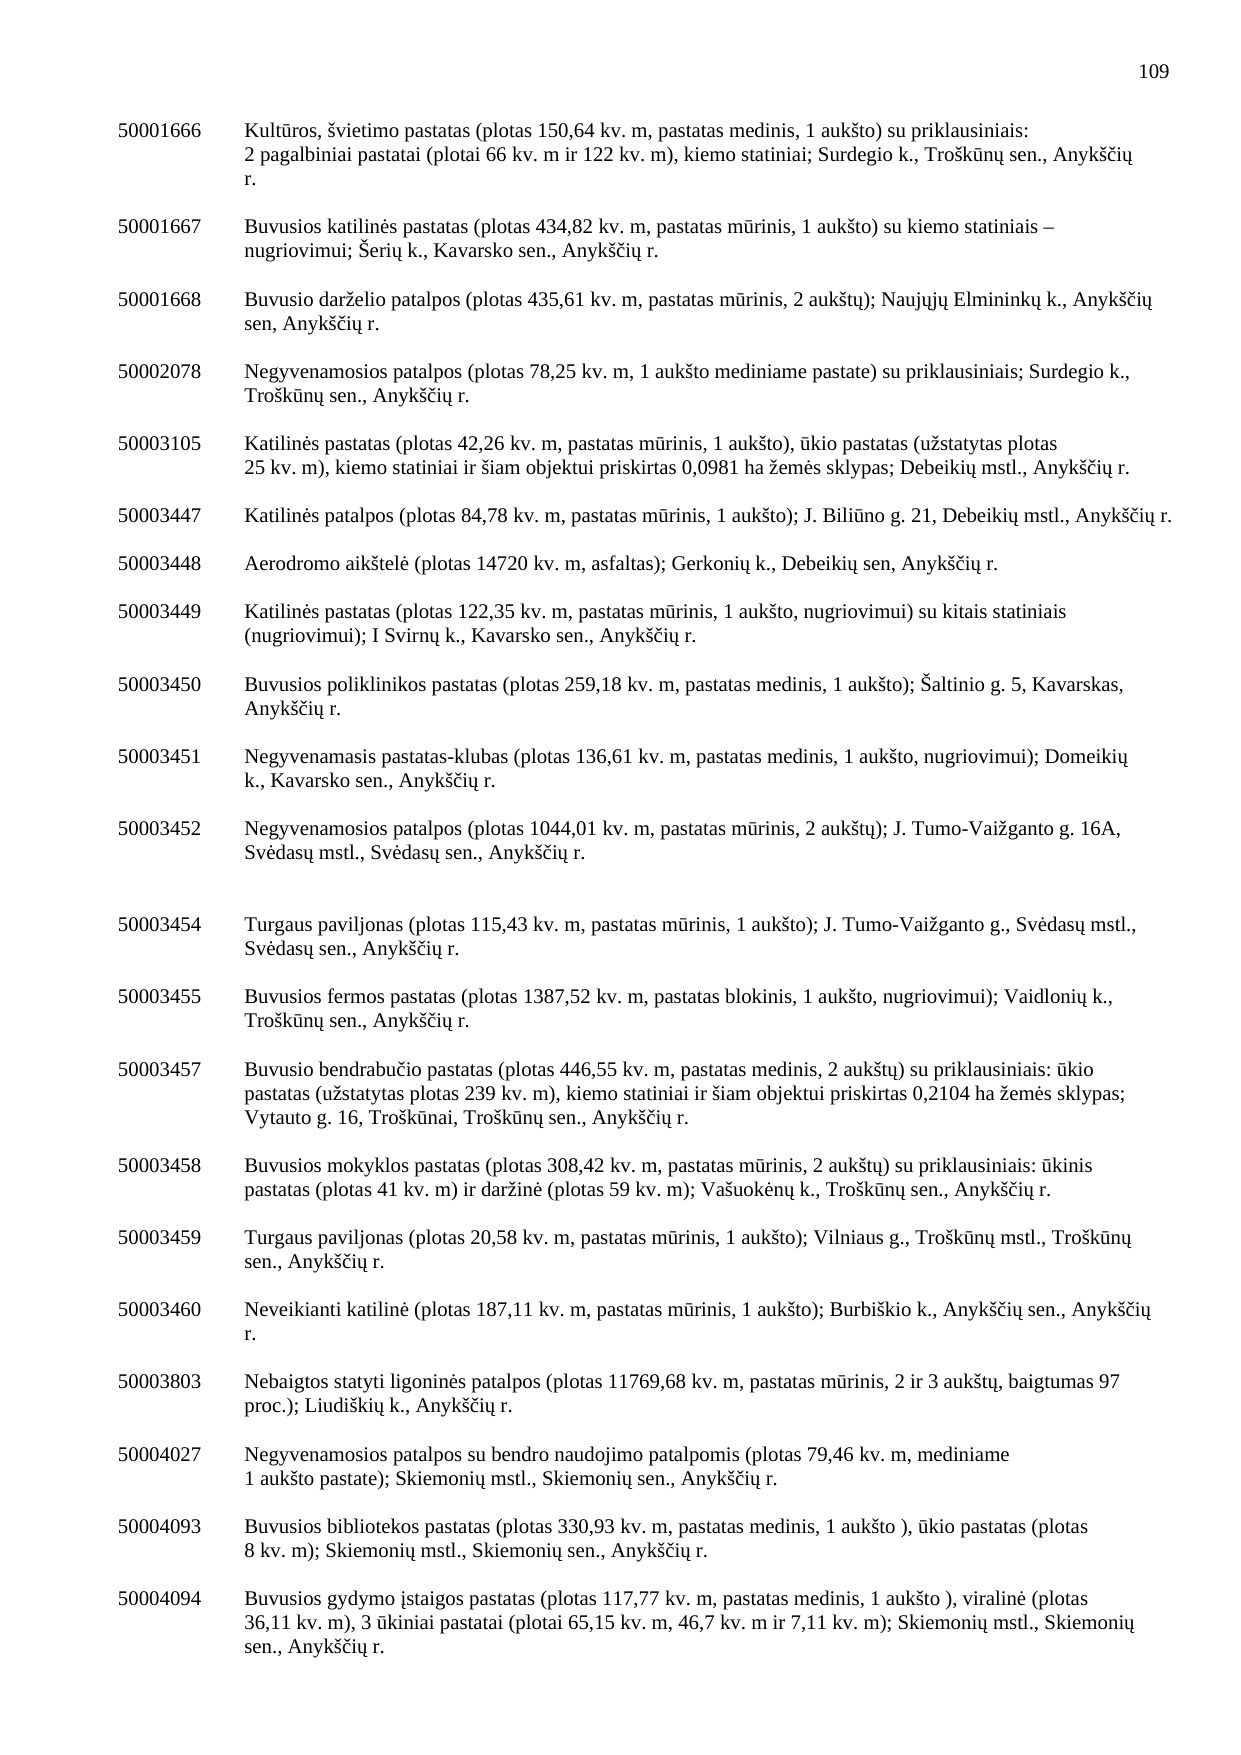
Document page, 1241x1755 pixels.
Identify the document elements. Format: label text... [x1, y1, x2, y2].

table_cell Neveikianti katilinė (plotas 187,11 kv. m, pastatas mūrinis, 1 aukšto); Burbiškio k., Anykščių sen., Anykščių r. [233, 1297, 1178, 1345]
table_cell 50003450 [101, 672, 233, 720]
table_cell [101, 960, 1198, 984]
table_cell [1178, 1514, 1192, 1562]
table_cell [1207, 359, 1240, 407]
table_cell [1207, 1418, 1240, 1442]
table_cell Negyvenamosios patalpos (plotas 78,25 kv. m, 1 aukšto mediniame pastate) su priklausiniais; Surdegio k., Troškūnų sen., Anykščių r. [233, 359, 1148, 407]
table_cell [1163, 359, 1178, 407]
table_cell 50003458 [101, 1153, 233, 1201]
table_cell [1207, 1514, 1240, 1562]
table_cell [101, 792, 1198, 816]
table_cell [1148, 118, 1163, 190]
table_cell [1198, 912, 1207, 960]
table_cell [1198, 1153, 1207, 1201]
table_cell 50002078 [101, 359, 233, 407]
table_cell [1163, 744, 1178, 792]
table_cell [1198, 263, 1207, 287]
table_cell [1148, 1442, 1163, 1490]
table_cell Buvusio bendrabučio pastatas (plotas 446,55 kv. m, pastatas medinis, 2 aukštų) su priklausiniais: ūkio pastatas (užstatytas plotas 239 kv. m), kiemo statiniai ir šiam objektui priskirtas 0,2104 ha žemės sklypas; Vytauto g. 16, Troškūnai, Troškūnų sen., Anykščių r. [233, 1057, 1148, 1129]
table_cell 50003459 [101, 1225, 233, 1273]
table_cell [1198, 407, 1207, 431]
table_cell 50001667 [101, 214, 233, 262]
table_cell [1148, 1369, 1163, 1417]
table_cell 50003452 [101, 816, 233, 864]
table_cell [1178, 744, 1192, 792]
table_cell 50001668 [101, 287, 233, 335]
table_cell [1163, 1153, 1178, 1201]
table_cell [1207, 648, 1240, 672]
table_cell [1198, 1562, 1207, 1586]
table_cell [1207, 503, 1240, 527]
table_cell [1198, 816, 1207, 864]
table_cell 50003457 [101, 1057, 233, 1129]
table_cell [1207, 1586, 1240, 1658]
table_cell [1163, 1057, 1178, 1129]
table_cell [1198, 864, 1207, 888]
table_cell [101, 1658, 1198, 1682]
table_cell [1207, 1658, 1240, 1682]
table_cell [1163, 1369, 1178, 1417]
table_cell [1207, 431, 1240, 479]
table_cell [1207, 407, 1240, 431]
table_cell Turgaus paviljonas (plotas 115,43 kv. m, pastatas mūrinis, 1 aukšto); J. Tumo-Vaižganto g., Svėdasų mstl., Svėdasų sen., Anykščių r. [233, 912, 1148, 960]
table_cell [101, 575, 1198, 599]
table_cell [101, 479, 1198, 503]
table_cell 50003454 [101, 912, 233, 960]
table_cell [1193, 744, 1198, 792]
table_cell [101, 1273, 1198, 1297]
table_cell [1198, 1033, 1207, 1057]
table_cell [1193, 912, 1198, 960]
table_cell [1148, 431, 1163, 479]
table_cell [1198, 575, 1207, 599]
table_cell [1207, 1129, 1240, 1153]
table_cell [1163, 984, 1178, 1032]
table_cell [1198, 599, 1207, 647]
table_cell [1198, 335, 1207, 359]
table_cell [1193, 1297, 1198, 1345]
table_cell [1163, 431, 1178, 479]
table_cell [101, 1418, 1198, 1442]
table_cell [1207, 888, 1240, 912]
table_cell [1198, 792, 1207, 816]
table_cell [1148, 359, 1163, 407]
table_cell [1193, 1586, 1198, 1658]
table_cell [1193, 1225, 1198, 1273]
table_cell [1178, 1057, 1192, 1129]
table_cell [1198, 1514, 1207, 1562]
table_cell [1163, 1225, 1178, 1273]
table_cell [1207, 1490, 1240, 1514]
table_cell [1193, 359, 1198, 407]
table_cell [1148, 1153, 1163, 1201]
table_cell [1207, 720, 1240, 744]
table_cell [1148, 744, 1163, 792]
table_cell [1193, 214, 1198, 262]
table_cell [1198, 359, 1207, 407]
table_cell [1207, 744, 1240, 792]
table_cell [1178, 1586, 1192, 1658]
table_cell 50003460 [101, 1297, 233, 1345]
table_cell [1178, 551, 1192, 575]
table_cell [101, 1345, 1198, 1369]
table_cell [101, 1033, 1198, 1057]
table_cell [1207, 551, 1240, 575]
table_cell [1193, 503, 1198, 527]
table_cell Turgaus paviljonas (plotas 20,58 kv. m, pastatas mūrinis, 1 aukšto); Vilniaus g., Troškūnų mstl., Troškūnų sen., Anykščių r. [233, 1225, 1148, 1273]
table_cell [1198, 1225, 1207, 1273]
table_cell [1207, 1225, 1240, 1273]
table_cell [1207, 190, 1240, 214]
table_cell [1198, 1297, 1207, 1345]
table_cell [1207, 912, 1240, 960]
table_cell [1207, 1057, 1240, 1129]
table_cell [1178, 1297, 1192, 1345]
table_cell [1207, 1369, 1240, 1417]
table_cell [1198, 672, 1207, 720]
table_cell [1193, 1369, 1198, 1417]
table_cell [101, 1129, 1198, 1153]
table_cell [1198, 431, 1207, 479]
table_cell [1207, 575, 1240, 599]
table_cell [1207, 263, 1240, 287]
table_cell [1148, 672, 1163, 720]
table_cell Aerodromo aikštelė (plotas 14720 kv. m, asfaltas); Gerkonių k., Debeikių sen, Anykščių r. [233, 551, 1148, 575]
table_cell [1198, 1658, 1207, 1682]
table_cell [1193, 984, 1198, 1032]
table_cell Katilinės pastatas (plotas 42,26 kv. m, pastatas mūrinis, 1 aukšto), ūkio pastatas (užstatytas plotas 25 kv. m), kiemo statiniai ir šiam objektui priskirtas 0,0981 ha žemės sklypas; Debeikių mstl., Anykščių r. [233, 431, 1148, 479]
table_cell [1198, 503, 1207, 527]
table_cell 50003105 [101, 431, 233, 479]
table_cell [1207, 599, 1240, 647]
table_cell [101, 1201, 1198, 1225]
table_cell [1198, 888, 1207, 912]
table_cell [1163, 214, 1178, 262]
table_cell Buvusios gydymo įstaigos pastatas (plotas 117,77 kv. m, pastatas medinis, 1 aukšto ), viralinė (plotas 36,11 kv. m), 3 ūkiniai pastatai (plotai 65,15 kv. m, 46,7 kv. m ir 7,11 kv. m); Skiemonių mstl., Skiemonių sen., Anykščių r. [233, 1586, 1148, 1658]
table_cell 50003455 [101, 984, 233, 1032]
table_cell [1207, 864, 1240, 888]
table_cell [1207, 479, 1240, 503]
table_cell [1148, 1225, 1163, 1273]
table_cell [1207, 816, 1240, 864]
table_cell [1207, 1442, 1240, 1490]
table_cell 50003449 [101, 599, 233, 647]
table_cell [101, 648, 1198, 672]
table_cell [1198, 1490, 1207, 1514]
table_cell [1178, 912, 1192, 960]
table_cell [1193, 1514, 1198, 1562]
table_cell 50003803 [101, 1369, 233, 1417]
table_cell [101, 407, 1198, 431]
table_cell [1207, 1201, 1240, 1225]
table_cell 50003448 [101, 551, 233, 575]
table_cell [1163, 118, 1178, 190]
table_cell [101, 1490, 1198, 1514]
table_cell [1148, 1514, 1163, 1562]
table_cell [1178, 1225, 1192, 1273]
table_cell [1148, 984, 1163, 1032]
table_cell [1163, 912, 1178, 960]
table_cell [1193, 1442, 1198, 1490]
table_cell [1198, 1273, 1207, 1297]
table_cell Negyvenamasis pastatas-klubas (plotas 136,61 kv. m, pastatas medinis, 1 aukšto, nugriovimui); Domeikių k., Kavarsko sen., Anykščių r. [233, 744, 1148, 792]
table_cell [101, 190, 1198, 214]
table_cell [1148, 599, 1163, 647]
table_cell [1207, 214, 1240, 262]
table_cell [1207, 1273, 1240, 1297]
table_cell Negyvenamosios patalpos (plotas 1044,01 kv. m, pastatas mūrinis, 2 aukštų); J. Tumo-Vaižganto g. 16A, Svėdasų mstl., Svėdasų sen., Anykščių r. [233, 816, 1178, 864]
table_cell [101, 888, 1198, 912]
table_cell [1198, 960, 1207, 984]
table_cell [1148, 912, 1163, 960]
table_cell [101, 527, 1198, 551]
table_cell [1178, 599, 1192, 647]
table_cell [1207, 118, 1240, 190]
table_cell [1198, 1442, 1207, 1490]
table_cell [101, 335, 1198, 359]
table_cell [1193, 599, 1198, 647]
table_cell Buvusios fermos pastatas (plotas 1387,52 kv. m, pastatas blokinis, 1 aukšto, nugriovimui); Vaidlonių k., Troškūnų sen., Anykščių r. [233, 984, 1148, 1032]
table_cell [1207, 1297, 1240, 1345]
table_cell [1207, 527, 1240, 551]
table_cell [1178, 1442, 1192, 1490]
table_cell [1198, 648, 1207, 672]
table_cell Kultūros, švietimo pastatas (plotas 150,64 kv. m, pastatas medinis, 1 aukšto) su priklausiniais: 2 pagalbiniai pastatai (plotai 66 kv. m ir 122 kv. m), kiemo statiniai; Surdegio k., Troškūnų sen., Anykščių r. [233, 118, 1148, 190]
table_cell Buvusios bibliotekos pastatas (plotas 330,93 kv. m, pastatas medinis, 1 aukšto ), ūkio pastatas (plotas 8 kv. m); Skiemonių mstl., Skiemonių sen., Anykščių r. [233, 1514, 1148, 1562]
table_cell [1178, 1369, 1192, 1417]
table_cell [1198, 1418, 1207, 1442]
table_cell [1193, 287, 1198, 335]
table_cell [1163, 1586, 1178, 1658]
table_cell 50004027 [101, 1442, 233, 1490]
table_cell [1148, 214, 1163, 262]
table_cell [1198, 1369, 1207, 1417]
table_cell [1198, 551, 1207, 575]
table_cell [1148, 1586, 1163, 1658]
table_cell 50001666 [101, 118, 233, 190]
table_cell [1163, 551, 1178, 575]
table_cell [1198, 1057, 1207, 1129]
table_cell [1207, 335, 1240, 359]
table_cell [1207, 792, 1240, 816]
table_cell [1193, 431, 1198, 479]
table_cell [1198, 214, 1207, 262]
table_cell Buvusio darželio patalpos (plotas 435,61 kv. m, pastatas mūrinis, 2 aukštų); Naujųjų Elmininkų k., Anykščių sen, Anykščių r. [233, 287, 1178, 335]
table_cell [1178, 287, 1192, 335]
table_cell [101, 864, 1198, 888]
table_cell 50004093 [101, 1514, 233, 1562]
table_cell Katilinės pastatas (plotas 122,35 kv. m, pastatas mūrinis, 1 aukšto, nugriovimui) su kitais statiniais (nugriovimui); I Svirnų k., Kavarsko sen., Anykščių r. [233, 599, 1148, 647]
table_cell Katilinės patalpos (plotas 84,78 kv. m, pastatas mūrinis, 1 aukšto); J. Biliūno g. 21, Debeikių mstl., Anykščių r. [233, 503, 1192, 527]
table_cell [1198, 1201, 1207, 1225]
table_cell [1198, 118, 1207, 190]
table_cell [1207, 1033, 1240, 1057]
table_cell [1193, 551, 1198, 575]
table_cell [1207, 672, 1240, 720]
table_cell 50003451 [101, 744, 233, 792]
table_cell [1163, 599, 1178, 647]
table_cell [1198, 1129, 1207, 1153]
table_cell [1163, 1442, 1178, 1490]
table_cell [1193, 1057, 1198, 1129]
table_cell [1207, 984, 1240, 1032]
table_cell Buvusios poliklinikos pastatas (plotas 259,18 kv. m, pastatas medinis, 1 aukšto); Šaltinio g. 5, Kavarskas, Anykščių r. [233, 672, 1148, 720]
table_cell Buvusios mokyklos pastatas (plotas 308,42 kv. m, pastatas mūrinis, 2 aukštų) su priklausiniais: ūkinis pastatas (plotas 41 kv. m) ir daržinė (plotas 59 kv. m); Vašuokėnų k., Troškūnų sen., Anykščių r. [233, 1153, 1148, 1201]
table_cell Negyvenamosios patalpos su bendro naudojimo patalpomis (plotas 79,46 kv. m, mediniame 1 aukšto pastate); Skiemonių mstl., Skiemonių sen., Anykščių r. [233, 1442, 1148, 1490]
table_cell [1198, 1345, 1207, 1369]
table_cell [1207, 960, 1240, 984]
table_cell [1193, 118, 1198, 190]
table_cell [1148, 551, 1163, 575]
table_cell [1193, 672, 1198, 720]
table_cell [1178, 118, 1192, 190]
table_cell [1178, 359, 1192, 407]
table_cell [1198, 527, 1207, 551]
table_cell [1178, 431, 1192, 479]
table_cell [1178, 984, 1192, 1032]
table_cell [101, 1562, 1198, 1586]
table_cell [1198, 744, 1207, 792]
table_cell [1193, 816, 1198, 864]
table_cell Nebaigtos statyti ligoninės patalpos (plotas 11769,68 kv. m, pastatas mūrinis, 2 ir 3 aukštų, baigtumas 97 proc.); Liudiškių k., Anykščių r. [233, 1369, 1148, 1417]
table_cell [1207, 287, 1240, 335]
table_cell [1148, 1057, 1163, 1129]
table_cell [1198, 190, 1207, 214]
table_cell [1198, 479, 1207, 503]
table_cell [1178, 1153, 1192, 1201]
table_cell [1207, 1562, 1240, 1586]
table_cell [1198, 1586, 1207, 1658]
table_cell [1193, 1153, 1198, 1201]
table_cell [1163, 1514, 1178, 1562]
table_cell [1198, 984, 1207, 1032]
table_cell [101, 720, 1198, 744]
table_cell [1178, 816, 1192, 864]
table_cell [1198, 287, 1207, 335]
table_cell [1198, 720, 1207, 744]
table_cell Buvusios katilinės pastatas (plotas 434,82 kv. m, pastatas mūrinis, 1 aukšto) su kiemo statiniais – nugriovimui; Šerių k., Kavarsko sen., Anykščių r. [233, 214, 1148, 262]
table_cell [1163, 672, 1178, 720]
table_cell [1207, 1153, 1240, 1201]
table_cell [101, 263, 1198, 287]
table_cell [1207, 1345, 1240, 1369]
table_cell [1178, 672, 1192, 720]
table_cell 50003447 [101, 503, 233, 527]
table_cell [1178, 214, 1192, 262]
table_cell 50004094 [101, 1586, 233, 1658]
